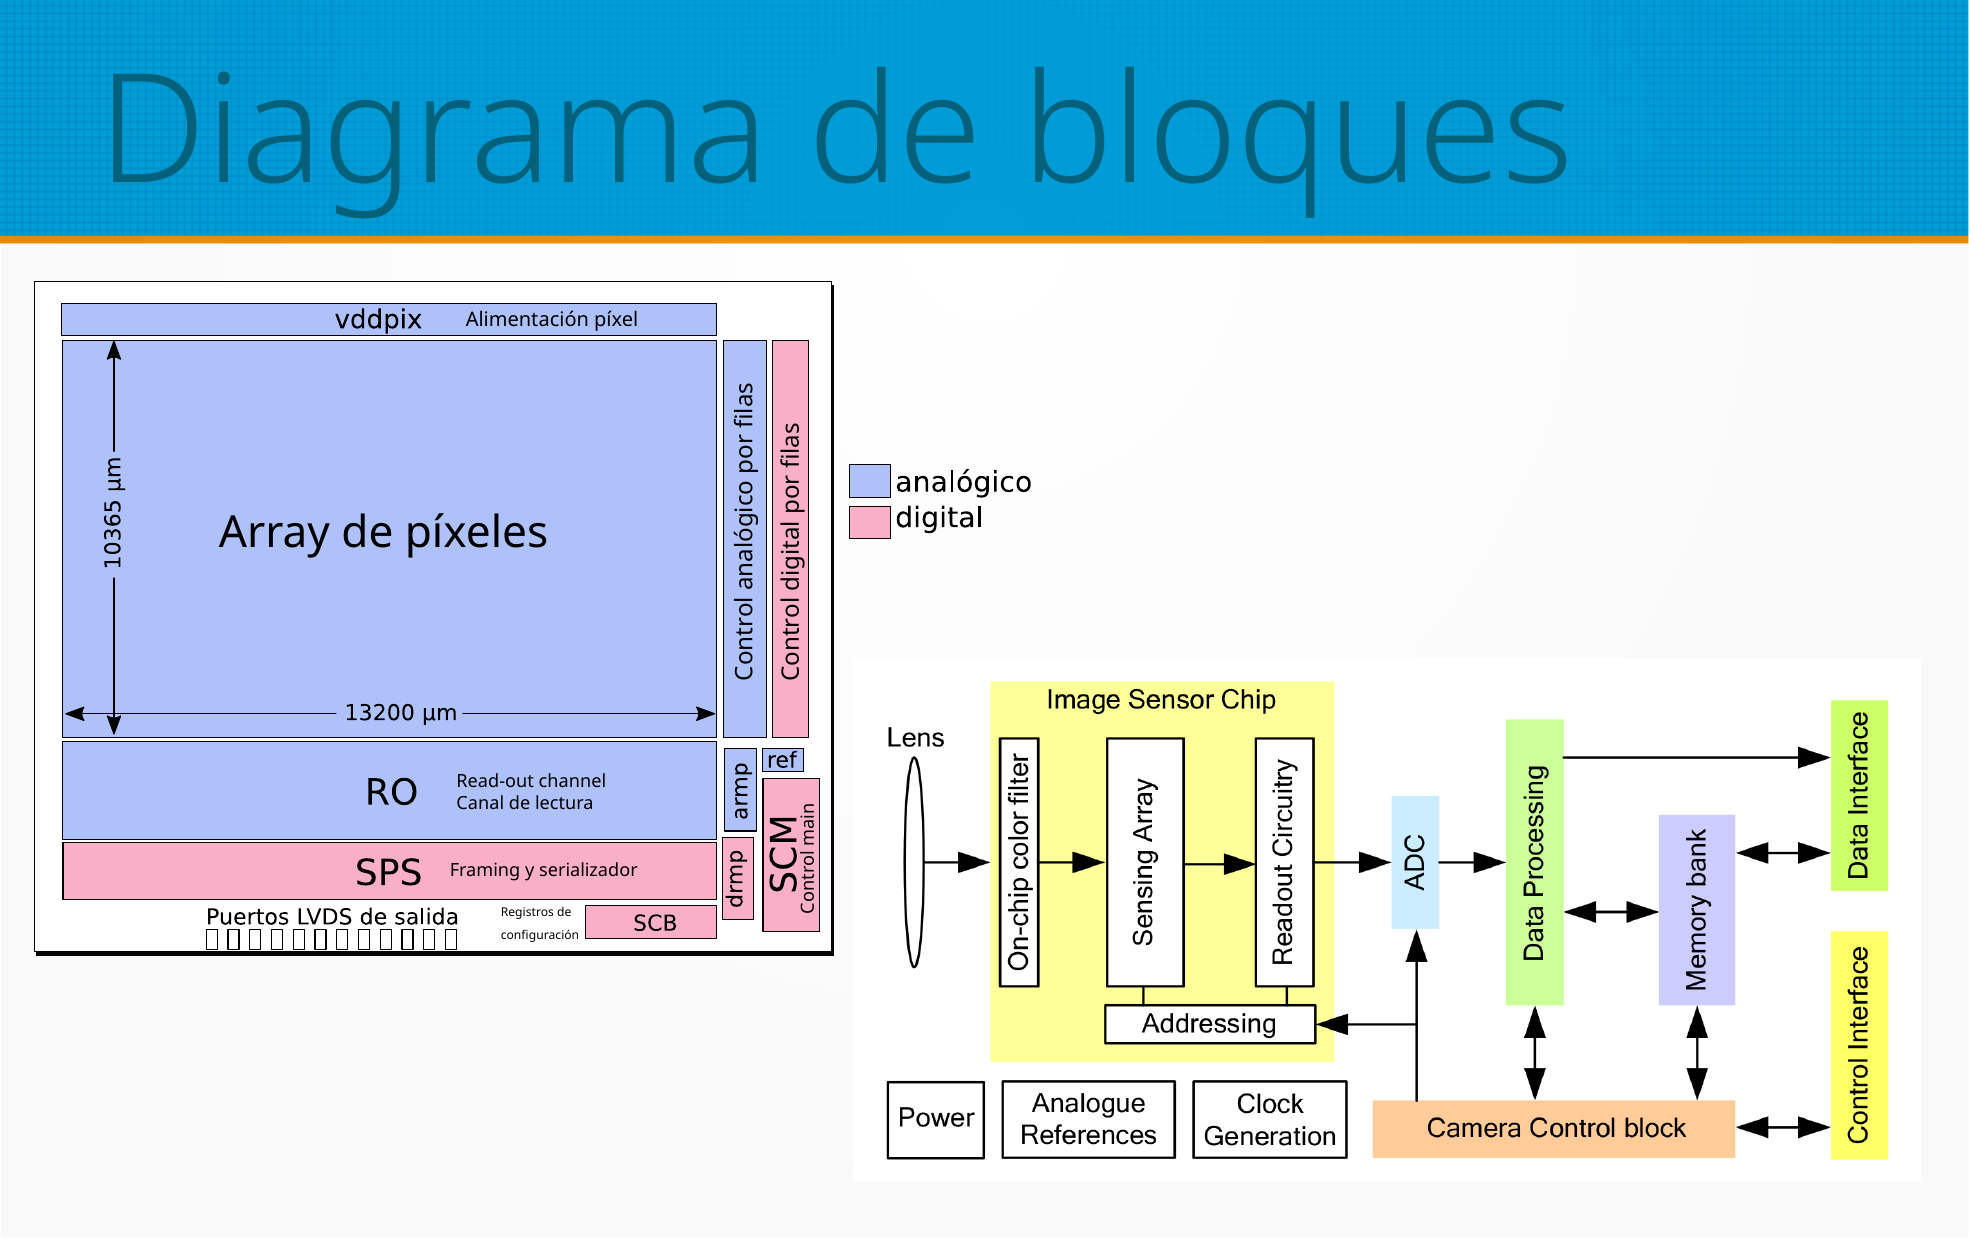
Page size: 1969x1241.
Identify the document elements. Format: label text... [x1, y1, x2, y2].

title Diagrama de bloques [98, 19, 1870, 227]
picture [0, 236, 1969, 1241]
